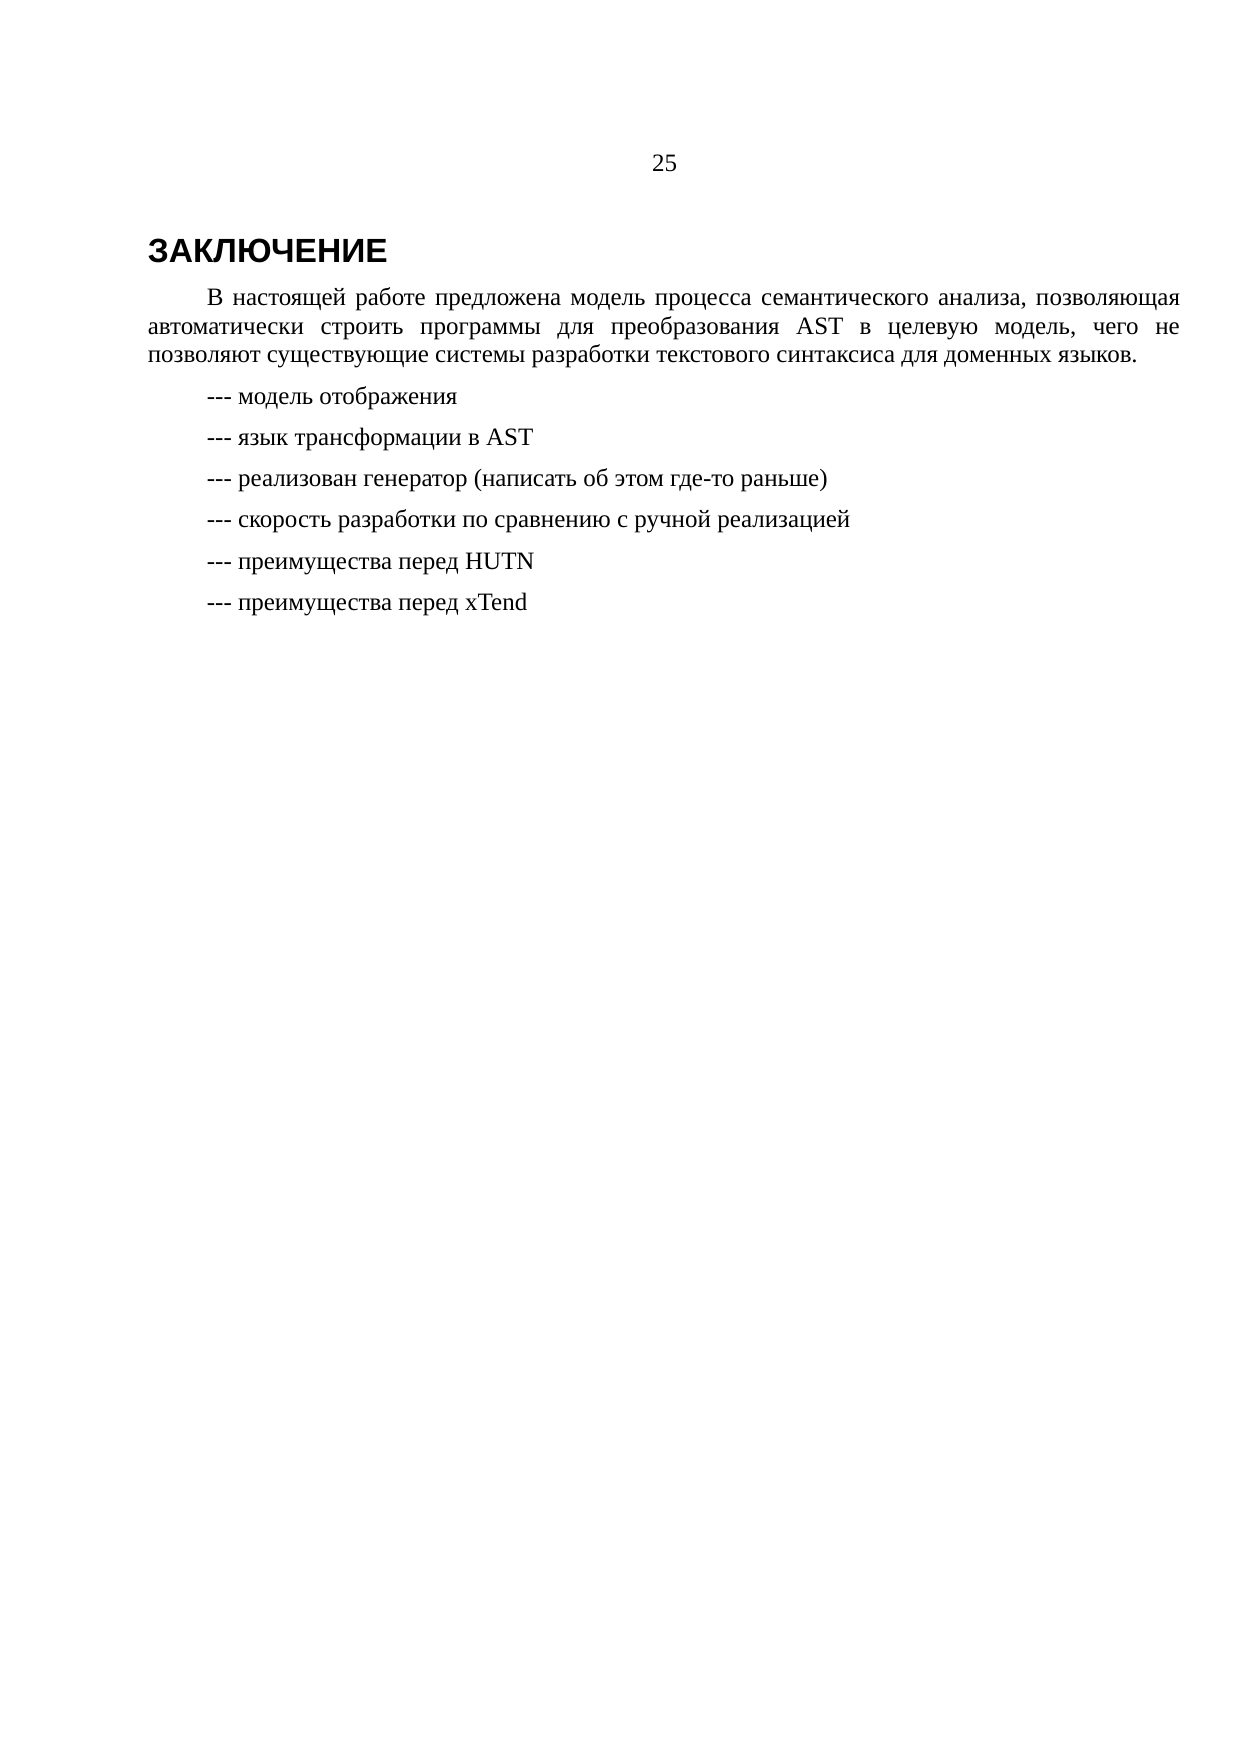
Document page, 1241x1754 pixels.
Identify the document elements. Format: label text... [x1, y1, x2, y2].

text --- модель отображения [148, 381, 1181, 409]
text --- скорость разработки по сравнению с ручной реализацией [148, 504, 1181, 533]
text --- преимущества перед HUTN [148, 546, 1181, 574]
text В настоящей работе предложена модель процесса семантического анализа, позволяющая автоматически строить программы для преобразования AST в целевую модель, чего не позволяют существующие системы разработки текстового синтаксиса для доменных языков. [148, 282, 1181, 368]
text Заключение [148, 231, 1181, 269]
text --- язык трансформации в AST [148, 422, 1181, 451]
text --- преимущества перед xTend [148, 587, 1181, 616]
text --- реализован генератор (написать об этом где-то раньше) [148, 463, 1181, 492]
